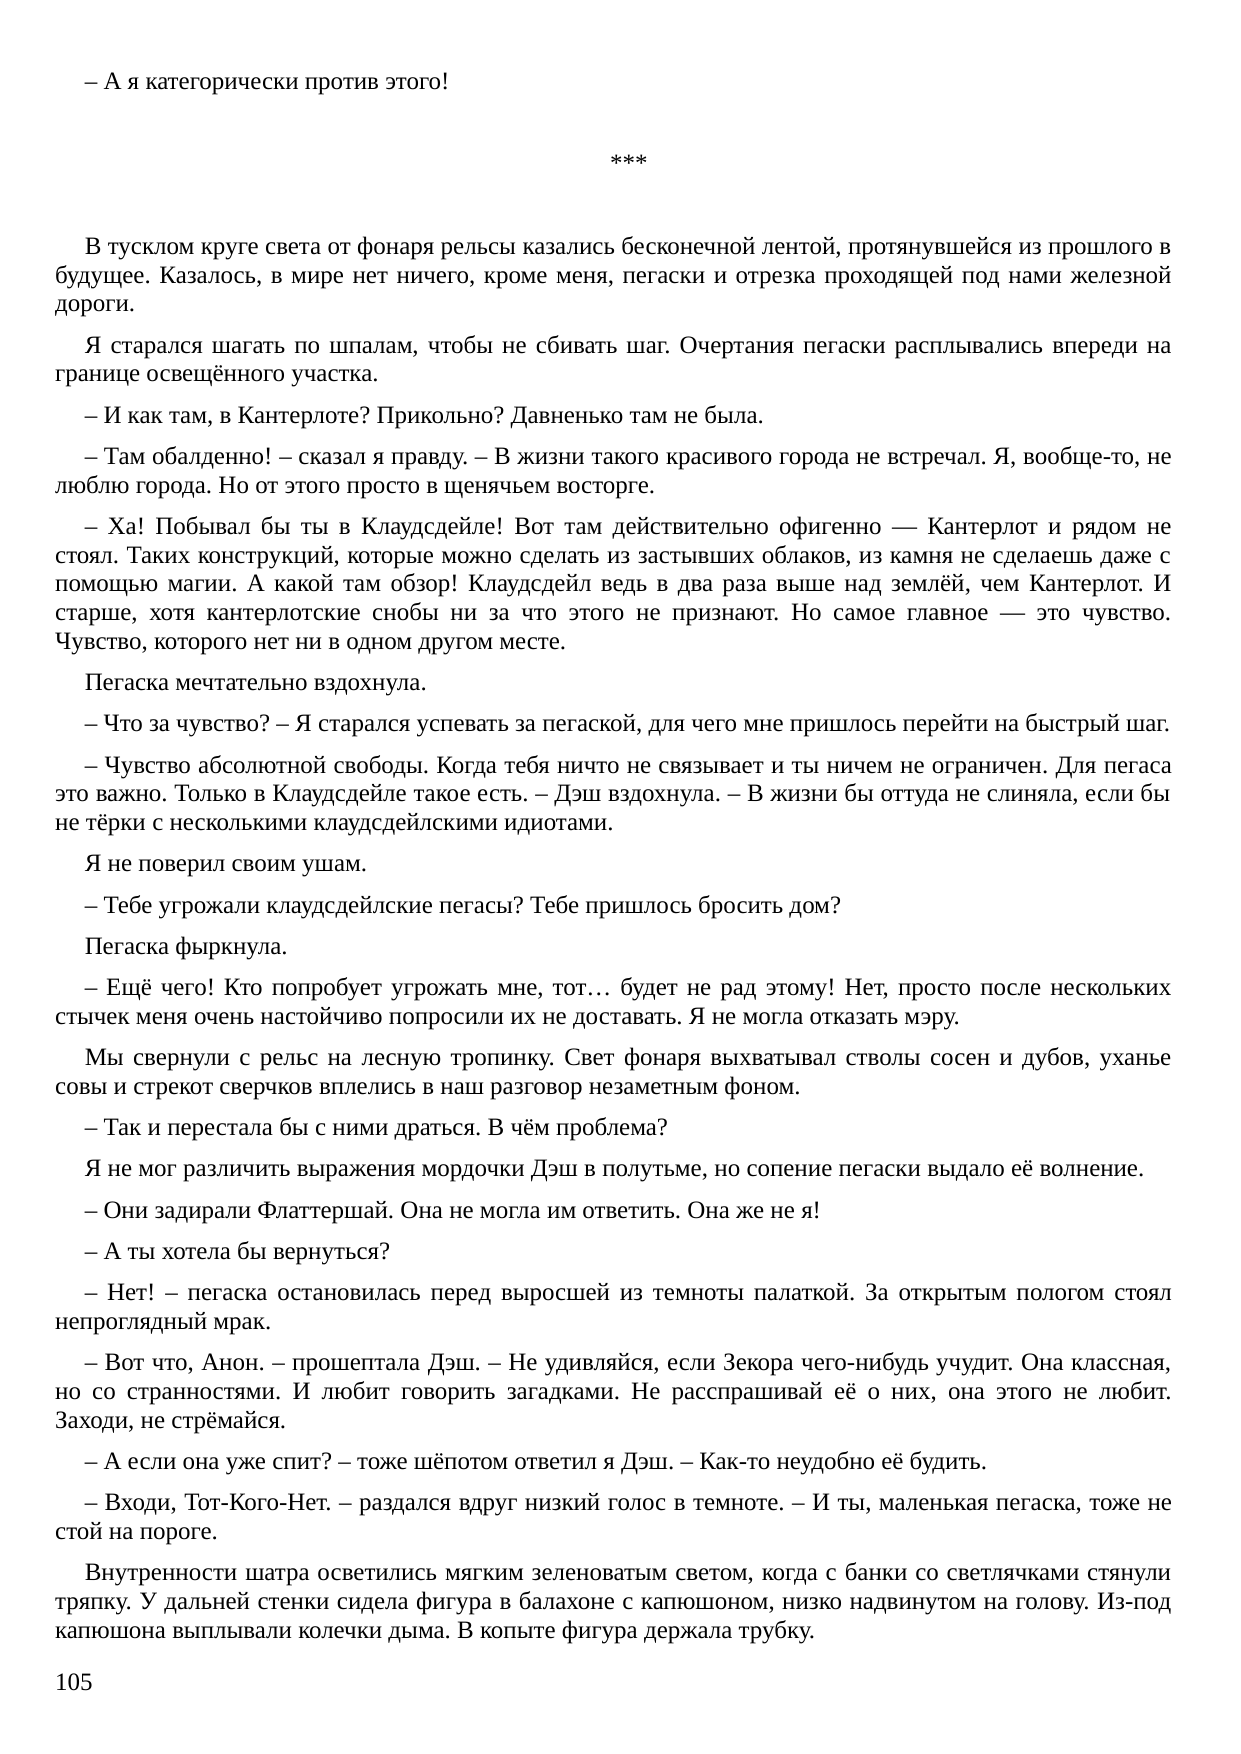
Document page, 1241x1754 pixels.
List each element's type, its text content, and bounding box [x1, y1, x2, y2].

text – Там обалденно! – сказал я правду. – В жизни такого красивого города не встречал. Я, вообще-то, не люблю города. Но от этого просто в щенячьем восторге. [55, 441, 1173, 498]
text – Чувство абсолютной свободы. Когда тебя ничто не связывает и ты ничем не ограничен. Для пегаса это важно. Только в Клаудсдейле такое есть. – Дэш вздохнула. – В жизни бы оттуда не слиняла, если бы не тёрки с несколькими клаудсдейлскими идиотами. [55, 750, 1173, 836]
text Я не поверил своим ушам. [55, 848, 1173, 877]
text В тусклом круге света от фонаря рельсы казались бесконечной лентой, протянувшейся из прошлого в будущее. Казалось, в мире нет ничего, кроме меня, пегаски и отрезка проходящей под нами железной дороги. [55, 231, 1173, 317]
text Я старался шагать по шпалам, чтобы не сбивать шаг. Очертания пегаски расплывались впереди на границе освещённого участка. [55, 330, 1173, 387]
text – Что за чувство? – Я старался успевать за пегаской, для чего мне пришлось перейти на быстрый шаг. [55, 708, 1173, 737]
text Пегаска фыркнула. [55, 931, 1173, 960]
text – Вот что, Анон. – прошептала Дэш. – Не удивляйся, если Зекора чего-нибудь учудит. Она классная, но со странностями. И любит говорить загадками. Не расспрашивай её о них, она этого не любит. Заходи, не стрёмайся. [55, 1347, 1173, 1433]
text – Они задирали Флаттершай. Она не могла им ответить. Она же не я! [55, 1195, 1173, 1223]
text – Ещё чего! Кто попробует угрожать мне, тот… будет не рад этому! Нет, просто после нескольких стычек меня очень настойчиво попросили их не доставать. Я не могла отказать мэру. [55, 972, 1173, 1030]
text Пегаска мечтательно вздохнула. [55, 667, 1173, 696]
text – Нет! – пегаска остановилась перед выросшей из темноты палаткой. За открытым пологом стоял непроглядный мрак. [55, 1277, 1173, 1335]
text Мы свернули с рельс на лесную тропинку. Свет фонаря выхватывал стволы сосен и дубов, уханье совы и стрекот сверчков вплелись в наш разговор незаметным фоном. [55, 1042, 1173, 1100]
text Внутренности шатра осветились мягким зеленоватым светом, когда с банки со светлячками стянули тряпку. У дальней стенки сидела фигура в балахоне с капюшоном, низко надвинутом на голову. Из-под капюшона выплывали колечки дыма. В копыте фигура держала трубку. [55, 1557, 1173, 1643]
text – Ха! Побывал бы ты в Клаудсдейле! Вот там действительно офигенно — Кантерлот и рядом не стоял. Таких конструкций, которые можно сделать из застывших облаков, из камня не сделаешь даже с помощью магии. А какой там обзор! Клаудсдейл ведь в два раза выше над землёй, чем Кантерлот. И старше, хотя кантерлотские снобы ни за что этого не признают. Но самое главное — это чувство. Чувство, которого нет ни в одном другом месте. [55, 511, 1173, 655]
text – И как там, в Кантерлоте? Прикольно? Давненько там не была. [55, 400, 1173, 428]
text – А если она уже спит? – тоже шёпотом ответил я Дэш. – Как-то неудобно её будить. [55, 1446, 1173, 1475]
text Я не мог различить выражения мордочки Дэш в полутьме, но сопение пегаски выдало её волнение. [55, 1153, 1173, 1182]
text – Входи, Тот-Кого-Нет. – раздался вдруг низкий голос в темноте. – И ты, маленькая пегаска, тоже не стой на пороге. [55, 1487, 1173, 1545]
text – Тебе угрожали клаудсдейлские пегасы? Тебе пришлось бросить дом? [55, 890, 1173, 918]
text *** [55, 148, 1173, 177]
text – А ты хотела бы вернуться? [55, 1236, 1173, 1265]
text – А я категорически против этого! [55, 66, 1173, 95]
text – Так и перестала бы с ними драться. В чём проблема? [55, 1112, 1173, 1141]
